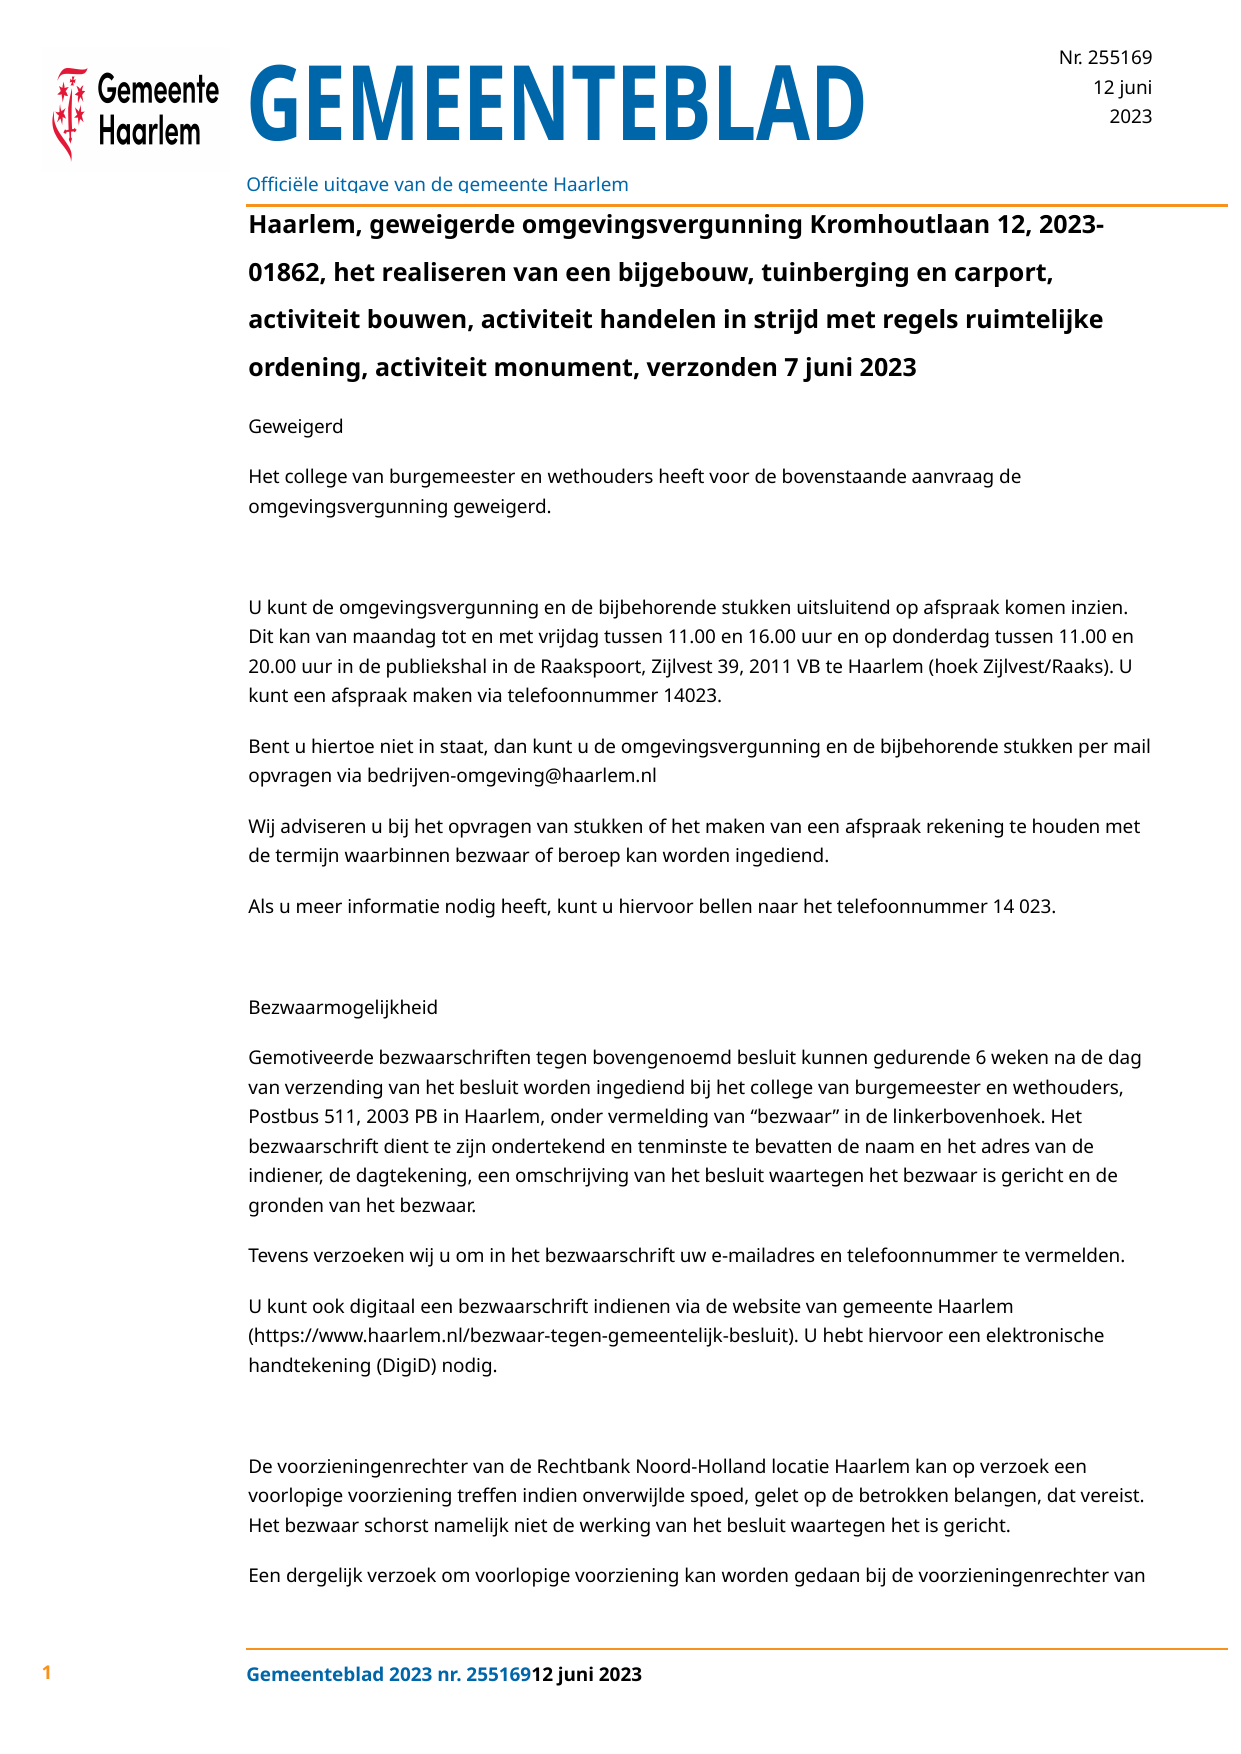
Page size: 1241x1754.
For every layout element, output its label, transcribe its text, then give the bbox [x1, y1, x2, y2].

text Gemotiveerde bezwaarschriften tegen bovengenoemd besluit kunnen gedurende 6 weken na de dag van verzending van het besluit worden ingediend bij het college van burgemeester en wethouders, Postbus 511, 2003 PB in Haarlem, onder vermelding van “bezwaar” in de linkerbovenhoek. Het bezwaarschrift dient te zijn ondertekend en tenminste te bevatten de naam en het adres van de indiener, de dagtekening, een omschrijving van het besluit waartegen het bezwaar is gericht en de gronden van het bezwaar. [248, 1044, 1152, 1218]
text Als u meer informatie nodig heeft, kunt u hiervoor bellen naar het telefoonnummer 14 023. [248, 893, 1152, 919]
text Het college van burgemeester en wethouders heeft voor de bovenstaande aanvraag de omgevingsvergunning geweigerd. [248, 463, 1152, 519]
text Een dergelijk verzoek om voorlopige voorziening kan worden gedaan bij de voorzieningenrechter van [248, 1563, 1152, 1588]
text Haarlem, geweigerde omgevingsvergunning Kromhoutlaan 12, 2023-01862, het realiseren van een bijgebouw, tuinberging en carport, activiteit bouwen, activiteit handelen in strijd met regels ruimtelijke ordening, activiteit monument, verzonden 7 juni 2023 [248, 207, 1152, 384]
text Geweigerd [248, 413, 1152, 439]
text U kunt de omgevingsvergunning en de bijbehorende stukken uitsluitend op afspraak komen inzien. Dit kan van maandag tot en met vrijdag tussen 11.00 en 16.00 uur en op donderdag tussen 11.00 en 20.00 uur in de publiekshal in de Raakspoort, Zijlvest 39, 2011 VB te Haarlem (hoek Zijlvest/Raaks). U kunt een afspraak maken via telefoonnummer 14023. [248, 594, 1152, 708]
picture [41, 47, 231, 172]
text Wij adviseren u bij het opvragen van stukken of het maken van een afspraak rekening te houden met de termijn waarbinnen bezwaar of beroep kan worden ingediend. [248, 813, 1152, 868]
text Tevens verzoeken wij u om in het bezwaarschrift uw e-mailadres en telefoonnummer te vermelden. [248, 1243, 1152, 1268]
text U kunt ook digitaal een bezwaarschrift indienen via de website van gemeente Haarlem (https://www.haarlem.nl/bezwaar-tegen-gemeentelijk-besluit). U hebt hiervoor een elektronische handtekening (DigiD) nodig. [248, 1293, 1152, 1378]
text Bent u hiertoe niet in staat, dan kunt u de omgevingsvergunning en de bijbehorende stukken per mail opvragen via bedrijven-omgeving@haarlem.nl [248, 733, 1152, 788]
text Bezwaarmogelijkheid [248, 994, 1152, 1020]
text De voorzieningenrechter van de Rechtbank Noord-Holland locatie Haarlem kan op verzoek een voorlopige voorziening treffen indien onverwijlde spoed, gelet op de betrokken belangen, dat vereist. Het bezwaar schorst namelijk niet de werking van het besluit waartegen het is gericht. [248, 1453, 1152, 1538]
